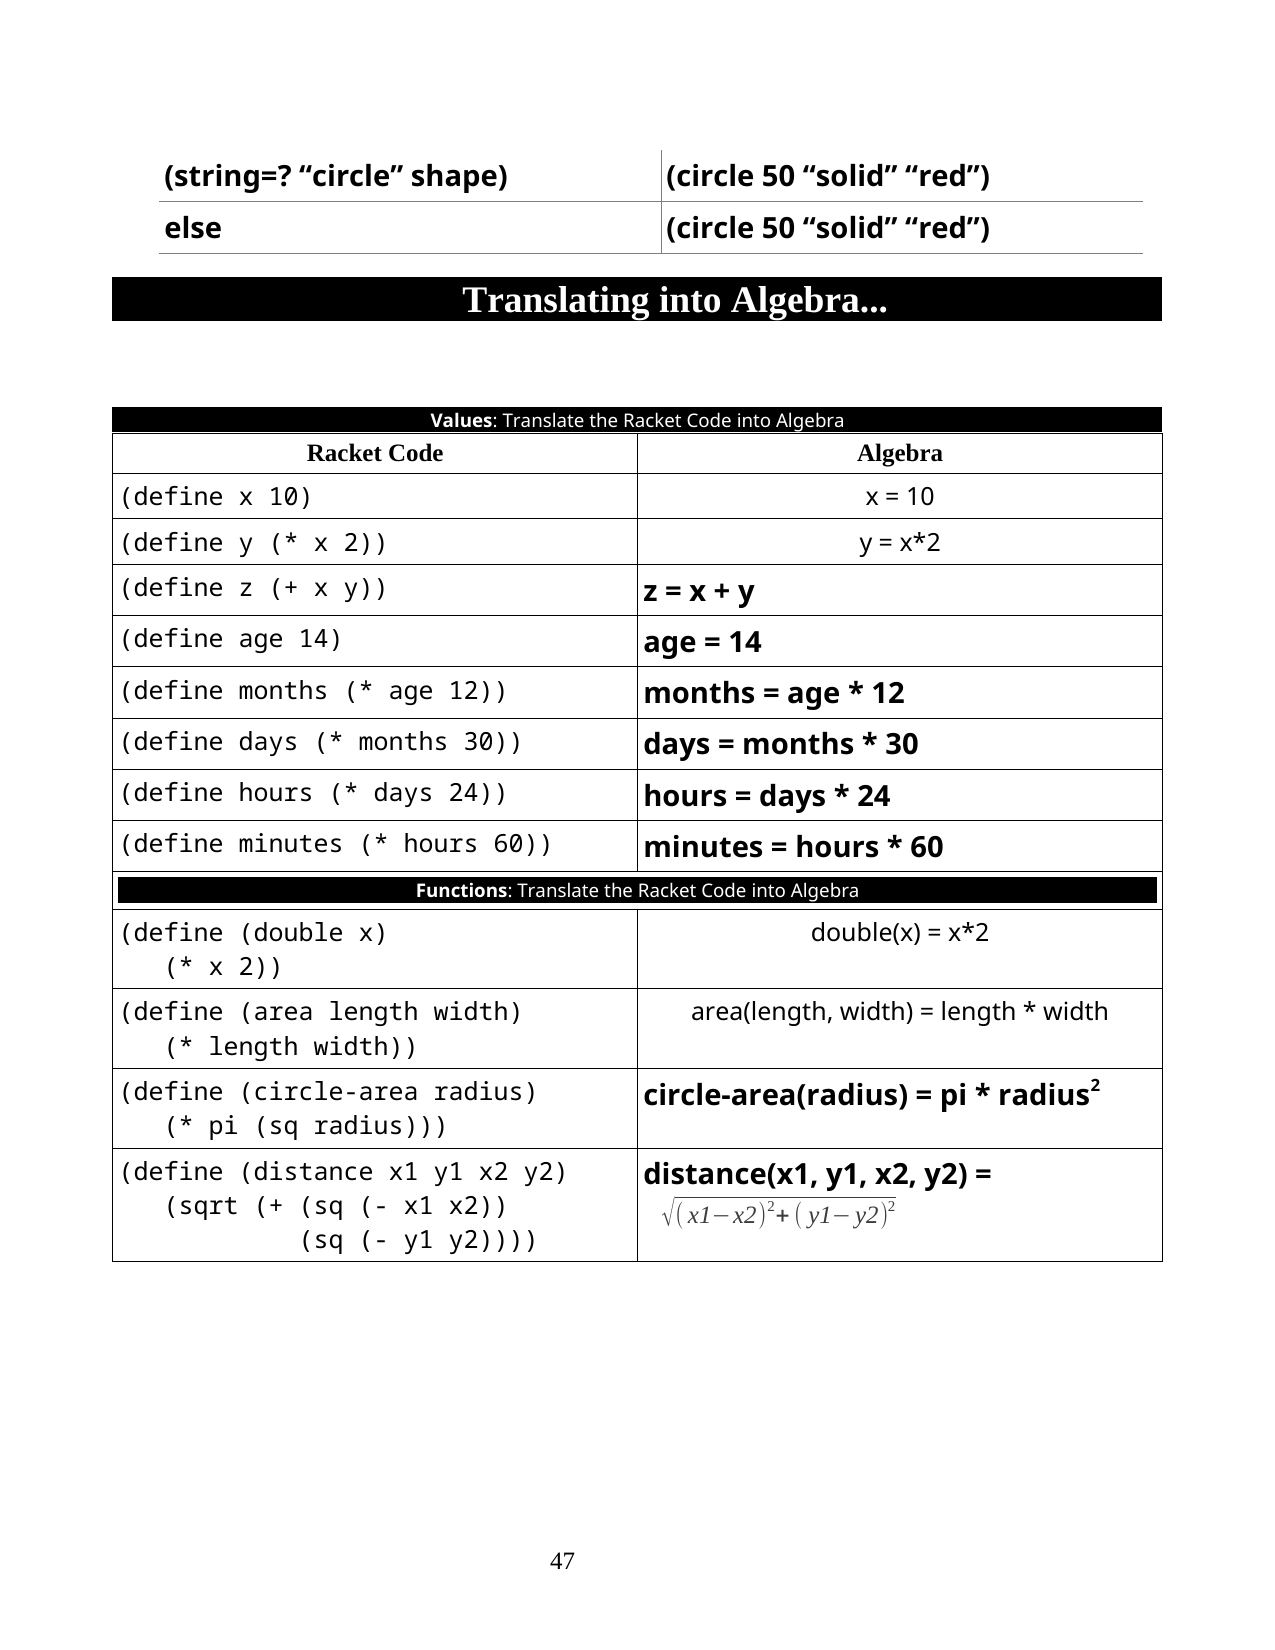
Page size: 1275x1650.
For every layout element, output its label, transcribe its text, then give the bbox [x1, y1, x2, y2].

table_cell Functions: Translate the Racket Code into Algebra [113, 872, 1162, 908]
table_cell (define z (+ x y)) [113, 565, 637, 615]
table_cell x = 10 [638, 474, 1162, 518]
table_header (string=? “circle” shape) [159, 150, 661, 201]
table_cell hours = days * 24 [638, 770, 1162, 820]
table_header Racket Code [113, 434, 637, 473]
table_header Algebra [638, 434, 1162, 473]
table_cell (define hours (* days 24)) [113, 770, 637, 820]
table_cell (define (double x) (* x 2)) [113, 910, 637, 988]
table_cell age = 14 [638, 616, 1162, 666]
table_cell (define (area length width) (* length width)) [113, 989, 637, 1068]
subtitle Translating into Algebra... [112, 277, 1162, 321]
table_cell (define age 14) [113, 616, 637, 666]
text Values: Translate the Racket Code into Algebra [112, 407, 1162, 432]
table_cell y = x*2 [638, 519, 1162, 564]
table_cell circle-area(radius) = pi * radius2 [638, 1069, 1162, 1148]
table_cell (define months (* age 12)) [113, 667, 637, 718]
table_cell (define x 10) [113, 474, 637, 518]
table_cell else [159, 202, 661, 252]
table_cell area(length, width) = length * width [638, 989, 1162, 1068]
table_cell months = age * 12 [638, 667, 1162, 718]
table_header (circle 50 “solid” “red”) [662, 150, 1143, 201]
table_cell (define minutes (* hours 60)) [113, 821, 637, 871]
table_cell (define y (* x 2)) [113, 519, 637, 564]
table_cell (circle 50 “solid” “red”) [662, 202, 1143, 252]
table_cell distance(x1, y1, x2, y2) = [638, 1149, 1162, 1261]
table_cell minutes = hours * 60 [638, 821, 1162, 871]
table_cell z = x + y [638, 565, 1162, 615]
table_cell days = months * 30 [638, 719, 1162, 769]
table_cell (define (distance x1 y1 x2 y2) (sqrt (+ (sq (- x1 x2)) (sq (- y1 y2)))) [113, 1149, 637, 1261]
table_cell (define (circle-area radius) (* pi (sq radius))) [113, 1069, 637, 1148]
table_cell (define days (* months 30)) [113, 719, 637, 769]
table_cell double(x) = x*2 [638, 910, 1162, 988]
